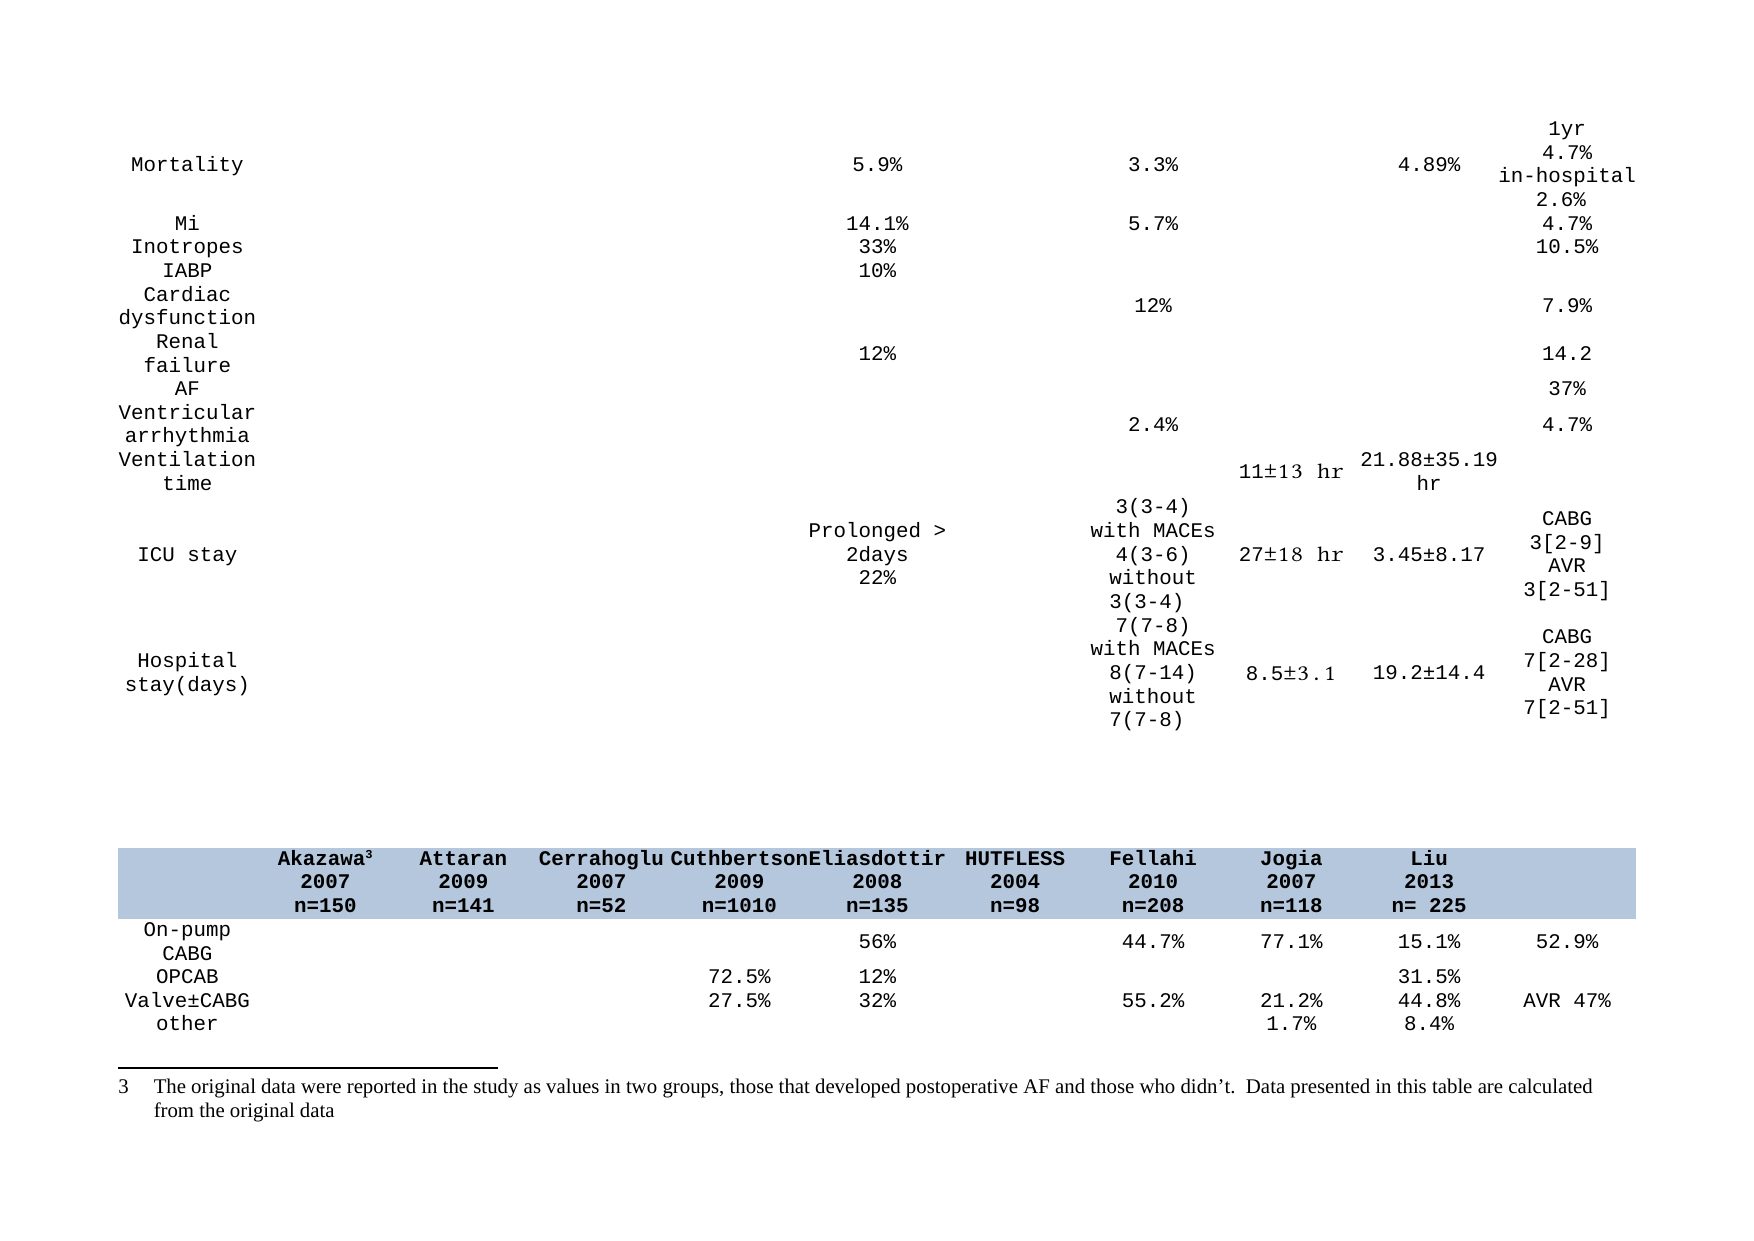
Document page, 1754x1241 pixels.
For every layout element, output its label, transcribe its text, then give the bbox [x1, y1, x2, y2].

table_cell 77.1% [1222, 919, 1360, 966]
table_cell [1084, 1014, 1222, 1037]
table_cell [670, 1014, 808, 1037]
table_cell [1360, 284, 1498, 331]
table_cell Renal failure [118, 331, 256, 378]
table_cell [670, 449, 808, 496]
table_cell [1498, 1014, 1636, 1037]
table_cell [394, 331, 532, 378]
table_cell [532, 236, 670, 260]
table_header Eliasdottir 2008 n=135 [808, 848, 946, 919]
table_cell [394, 284, 532, 331]
table_cell other [118, 1014, 256, 1037]
table_cell [256, 990, 394, 1013]
table_cell [946, 1014, 1084, 1037]
table_cell Mi [118, 213, 256, 236]
table_cell [532, 331, 670, 378]
table_cell 5.9% [808, 118, 946, 213]
table_cell 10% [808, 260, 946, 284]
table_cell [394, 260, 532, 284]
table_cell 27±18 hr [1222, 496, 1360, 615]
table_cell [256, 966, 394, 990]
table_cell 2.4% [1084, 402, 1222, 449]
table_cell 4.7% [1498, 213, 1636, 236]
table_cell [1222, 331, 1360, 378]
table_cell [532, 615, 670, 733]
table_cell [808, 378, 946, 402]
table_cell [946, 449, 1084, 496]
table_cell OPCAB [118, 966, 256, 990]
table_cell 12% [808, 331, 946, 378]
table_cell [1084, 378, 1222, 402]
table_cell [670, 919, 808, 966]
table_cell 21.2% [1222, 990, 1360, 1013]
table_cell [946, 213, 1084, 236]
table_cell 11±13 hr [1222, 449, 1360, 496]
table_cell [808, 1014, 946, 1037]
table_cell [394, 1014, 532, 1037]
table_cell 7.9% [1498, 284, 1636, 331]
table_cell [946, 236, 1084, 260]
table_cell [808, 284, 946, 331]
table_cell [808, 449, 946, 496]
table_cell Valve±CABG [118, 990, 256, 1013]
table_cell [256, 378, 394, 402]
table_cell 4.89% [1360, 118, 1498, 213]
table_cell [946, 615, 1084, 733]
table_cell [394, 966, 532, 990]
table_cell [532, 118, 670, 213]
table_cell 14.1% [808, 213, 946, 236]
table_cell 12% [1084, 284, 1222, 331]
table_cell [670, 284, 808, 331]
table_cell 72.5% [670, 966, 808, 990]
table_cell [946, 966, 1084, 990]
table_cell 3.3% [1084, 118, 1222, 213]
table_cell AF [118, 378, 256, 402]
table_cell [1222, 966, 1360, 990]
table_cell [670, 260, 808, 284]
table_cell [946, 919, 1084, 966]
table_cell 44.8% [1360, 990, 1498, 1013]
table_cell 8.4% [1360, 1014, 1498, 1037]
table_cell 52.9% [1498, 919, 1636, 966]
table_cell Ventilation time [118, 449, 256, 496]
table_cell [670, 236, 808, 260]
table_cell [670, 378, 808, 402]
table_header Jogia 2007 n=118 [1222, 848, 1360, 919]
table_cell [670, 496, 808, 615]
table_cell 3.45±8.17 [1360, 496, 1498, 615]
table_cell [946, 118, 1084, 213]
table_cell [256, 236, 394, 260]
table_cell [532, 919, 670, 966]
table_cell [1084, 449, 1222, 496]
table_header [1498, 848, 1636, 919]
table_cell [256, 919, 394, 966]
table_cell [394, 118, 532, 213]
table_cell Hospital stay(days) [118, 615, 256, 733]
table_cell [946, 260, 1084, 284]
table_cell 15.1% [1360, 919, 1498, 966]
table_cell [946, 402, 1084, 449]
table_cell [256, 331, 394, 378]
table_cell [670, 402, 808, 449]
table_cell 56% [808, 919, 946, 966]
table_cell [1360, 236, 1498, 260]
table_cell [946, 331, 1084, 378]
table_cell [394, 378, 532, 402]
table_cell [532, 260, 670, 284]
table_header Liu 2013 n= 225 [1360, 848, 1498, 919]
table_cell [1222, 378, 1360, 402]
table_cell 44.7% [1084, 919, 1222, 966]
table_cell Inotropes [118, 236, 256, 260]
table_cell [532, 966, 670, 990]
table_cell [1222, 402, 1360, 449]
table_cell 14.2 [1498, 331, 1636, 378]
table_header Akazawa 2007 n=150 [256, 848, 394, 919]
table_cell [808, 615, 946, 733]
table_cell [532, 990, 670, 1013]
table_cell [946, 284, 1084, 331]
table_header Fellahi 2010 n=208 [1084, 848, 1222, 919]
table_cell [532, 284, 670, 331]
table_cell [670, 118, 808, 213]
table_cell [256, 449, 394, 496]
table_cell [256, 284, 394, 331]
table_cell 1.7% [1222, 1014, 1360, 1037]
table_header [118, 848, 256, 919]
table_cell On-pump CABG [118, 919, 256, 966]
table_cell [256, 496, 394, 615]
table_cell [1222, 260, 1360, 284]
table_cell 31.5% [1360, 966, 1498, 990]
table_cell 21.88±35.19 hr [1360, 449, 1498, 496]
table_cell [532, 1014, 670, 1037]
table_cell CABG 3[2-9] AVR 3[2-51] [1498, 496, 1636, 615]
table_cell Mortality [118, 118, 256, 213]
table_cell 33% [808, 236, 946, 260]
table_cell 3(3-4) with MACEs 4(3-6) without 3(3-4) [1084, 496, 1222, 615]
table_cell [1498, 966, 1636, 990]
table_cell [1084, 331, 1222, 378]
table_cell [394, 496, 532, 615]
table_cell [1360, 402, 1498, 449]
table_cell [1084, 236, 1222, 260]
table_cell 27.5% [670, 990, 808, 1013]
table_cell [1084, 260, 1222, 284]
table_cell [1222, 236, 1360, 260]
table_cell 4.7% [1498, 402, 1636, 449]
table_cell [1498, 449, 1636, 496]
table_header HUTFLESS 2004 n=98 [946, 848, 1084, 919]
table_cell Ventricular arrhythmia [118, 402, 256, 449]
table_cell [394, 213, 532, 236]
table_cell [1360, 213, 1498, 236]
table_cell [1360, 260, 1498, 284]
table_cell [394, 990, 532, 1013]
table_cell [256, 260, 394, 284]
table_cell [394, 236, 532, 260]
table_cell [1222, 284, 1360, 331]
table_cell 5.7% [1084, 213, 1222, 236]
table_header Cerrahoglu 2007 n=52 [532, 848, 670, 919]
table_cell [1498, 260, 1636, 284]
table_cell AVR 47% [1498, 990, 1636, 1013]
table_header Attaran 2009 n=141 [394, 848, 532, 919]
table_cell ICU stay [118, 496, 256, 615]
table_cell CABG 7[2-28] AVR 7[2-51] [1498, 615, 1636, 733]
table_cell 12% [808, 966, 946, 990]
table_cell Cardiac dysfunction [118, 284, 256, 331]
table_cell IABP [118, 260, 256, 284]
table_cell [256, 118, 394, 213]
table_cell [670, 615, 808, 733]
table_cell [256, 213, 394, 236]
table_cell 19.2±14.4 [1360, 615, 1498, 733]
table_cell 1yr 4.7% in-hospital 2.6% [1498, 118, 1636, 213]
table_cell [670, 331, 808, 378]
table_cell 55.2% [1084, 990, 1222, 1013]
table_header Cuthbertson 2009 n=1010 [670, 848, 808, 919]
table_cell 8.5±3.1 [1222, 615, 1360, 733]
table_cell [1360, 378, 1498, 402]
table_cell [670, 213, 808, 236]
table_cell [256, 1014, 394, 1037]
table_cell [256, 615, 394, 733]
table_cell [1360, 331, 1498, 378]
table_cell [946, 496, 1084, 615]
table_cell [256, 402, 394, 449]
table_cell [1222, 118, 1360, 213]
table_cell 10.5% [1498, 236, 1636, 260]
table_cell 7(7-8) with MACEs 8(7-14) without 7(7-8) [1084, 615, 1222, 733]
table_cell 37% [1498, 378, 1636, 402]
table_cell [946, 990, 1084, 1013]
table_cell [532, 213, 670, 236]
table_cell [394, 449, 532, 496]
table_cell 32% [808, 990, 946, 1013]
table_cell Prolonged > 2days 22% [808, 496, 946, 615]
table_cell [946, 378, 1084, 402]
table_cell [808, 402, 946, 449]
table_cell [532, 449, 670, 496]
table_cell [532, 496, 670, 615]
table_cell [1084, 966, 1222, 990]
table_cell [394, 615, 532, 733]
table_cell [394, 919, 532, 966]
table_cell [532, 378, 670, 402]
table_cell [532, 402, 670, 449]
table_cell [1222, 213, 1360, 236]
table_cell [394, 402, 532, 449]
